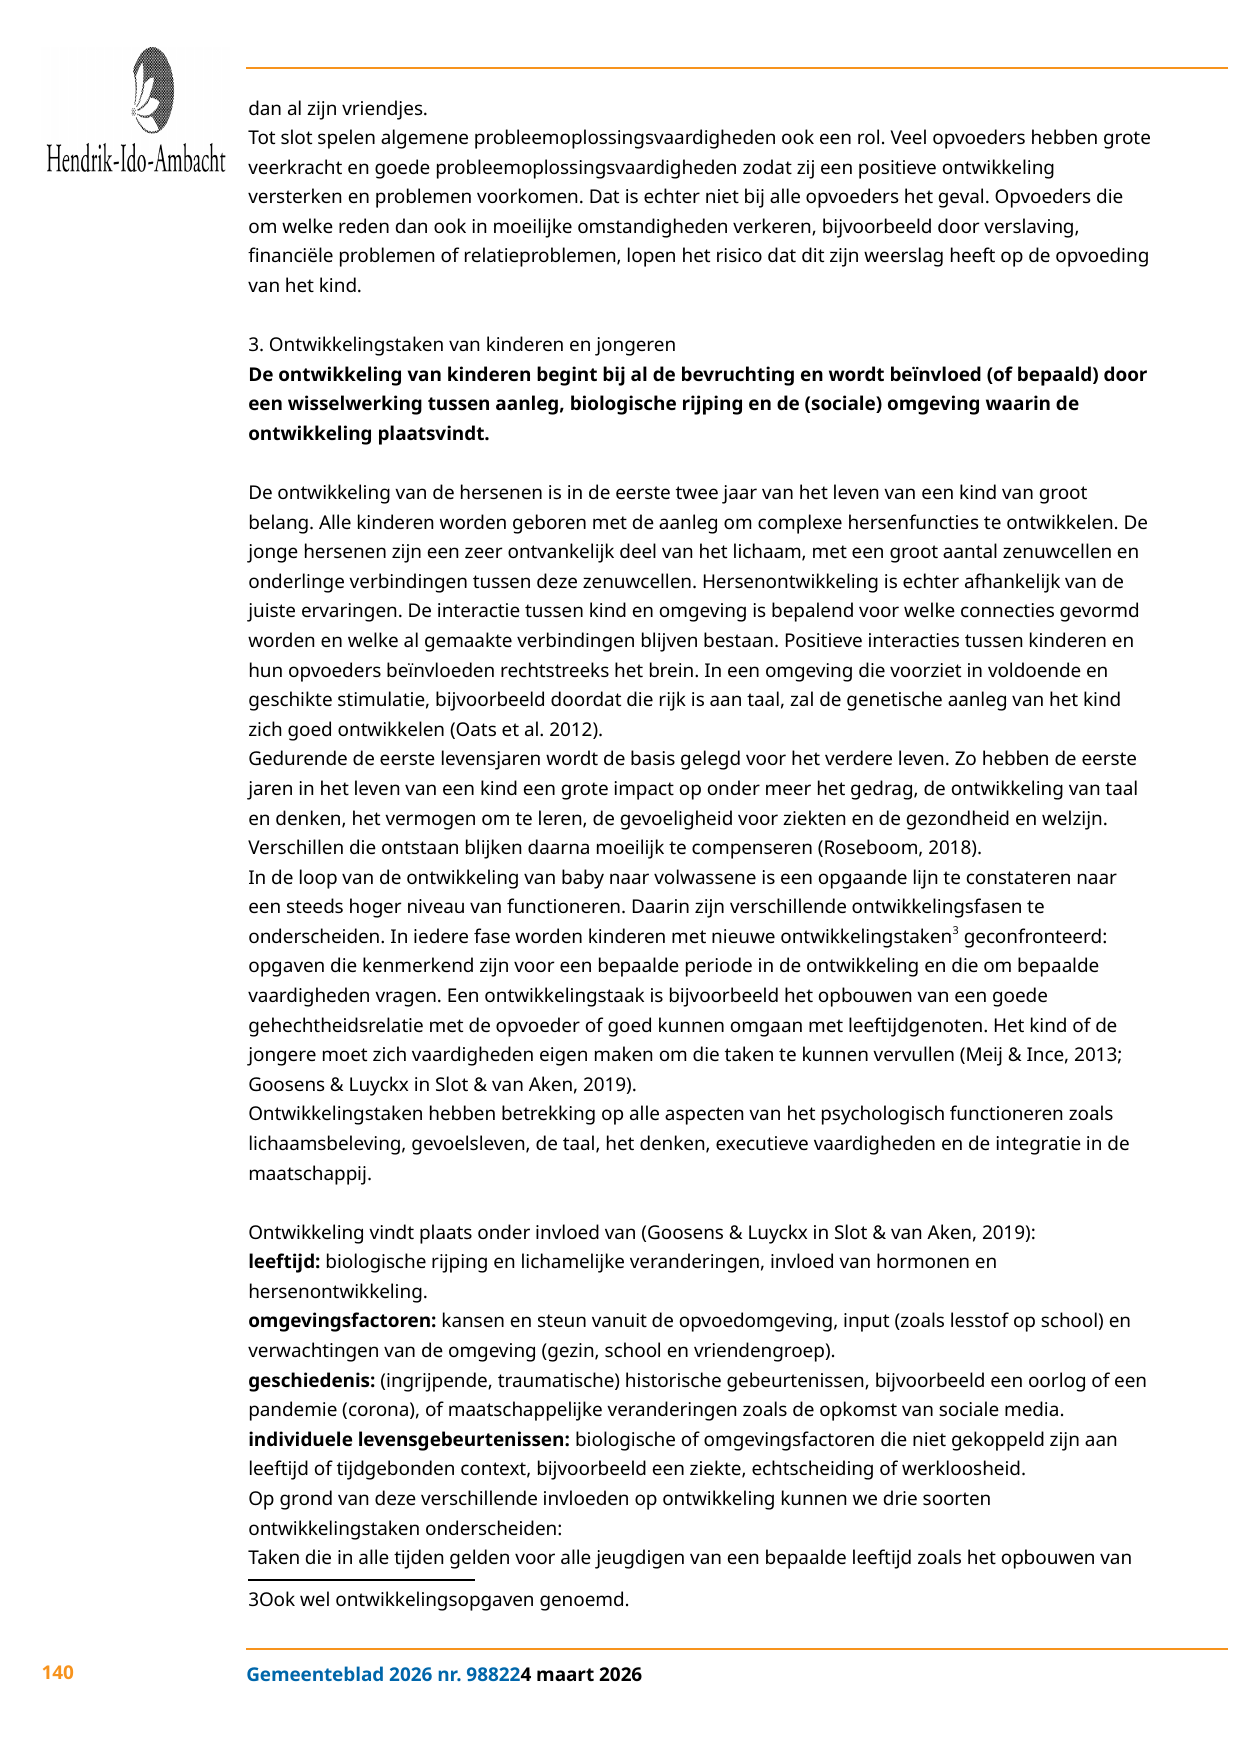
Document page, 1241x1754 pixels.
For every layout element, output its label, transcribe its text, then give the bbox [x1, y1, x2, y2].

text Tot slot spelen algemene probleemoplossingsvaardigheden ook een rol. Veel opvoeders hebben grote veerkracht en goede probleemoplossingsvaardigheden zodat zij een positieve ontwikkeling versterken en problemen voorkomen. Dat is echter niet bij alle opvoeders het geval. Opvoeders die om welke reden dan ook in moeilijke omstandigheden verkeren, bijvoorbeeld door verslaving, financiële problemen of relatieproblemen, lopen het risico dat dit zijn weerslag heeft op de opvoeding van het kind. [248, 124, 1152, 298]
text De ontwikkeling van de hersenen is in de eerste twee jaar van het leven van een kind van groot belang. Alle kinderen worden geboren met de aanleg om complexe hersenfuncties te ontwikkelen. De jonge hersenen zijn een zeer ontvankelijk deel van het lichaam, met een groot aantal zenuwcellen en onderlinge verbindingen tussen deze zenuwcellen. Hersenontwikkeling is echter afhankelijk van de juiste ervaringen. De interactie tussen kind en omgeving is bepalend voor welke connecties gevormd worden en welke al gemaakte verbindingen blijven bestaan. Positieve interacties tussen kinderen en hun opvoeders beïnvloeden rechtstreeks het brein. In een omgeving die voorziet in voldoende en geschikte stimulatie, bijvoorbeeld doordat die rijk is aan taal, zal de genetische aanleg van het kind zich goed ontwikkelen (Oats et al. 2012). [248, 479, 1152, 742]
picture [41, 47, 231, 172]
text Taken die in alle tijden gelden voor alle jeugdigen van een bepaalde leeftijd zoals het opbouwen van [248, 1544, 1152, 1570]
text individuele levensgebeurtenissen: biologische of omgevingsfactoren die niet gekoppeld zijn aan leeftijd of tijdgebonden context, bijvoorbeeld een ziekte, echtscheiding of werkloosheid. [248, 1426, 1152, 1481]
text Ontwikkelingstaken hebben betrekking op alle aspecten van het psychologisch functioneren zoals lichaamsbeleving, gevoelsleven, de taal, het denken, executieve vaardigheden en de integratie in de maatschappij. [248, 1101, 1152, 1186]
text leeftijd: biologische rijping en lichamelijke veranderingen, invloed van hormonen en hersenontwikkeling. [248, 1248, 1152, 1304]
text Ontwikkeling vindt plaats onder invloed van (Goosens & Luyckx in Slot & van Aken, 2019): [248, 1219, 1152, 1245]
text omgevingsfactoren: kansen en steun vanuit de opvoedomgeving, input (zoals lesstof op school) en verwachtingen van de omgeving (gezin, school en vriendengroep). [248, 1308, 1152, 1363]
text dan al zijn vriendjes. [248, 95, 1152, 121]
text Verschillen die ontstaan blijken daarna moeilijk te compenseren (Roseboom, 2018). [248, 834, 1152, 860]
text Ook wel ontwikkelingsopgaven genoemd. [248, 1586, 1152, 1612]
text De ontwikkeling van kinderen begint bij al de bevruchting en wordt beïnvloed (of bepaald) door een wisselwerking tussen aanleg, biologische rijping en de (sociale) omgeving waarin de ontwikkeling plaatsvindt. [248, 361, 1152, 446]
text geschiedenis: (ingrijpende, traumatische) historische gebeurtenissen, bijvoorbeeld een oorlog of een pandemie (corona), of maatschappelijke veranderingen zoals de opkomst van sociale media. [248, 1367, 1152, 1422]
text Op grond van deze verschillende invloeden op ontwikkeling kunnen we drie soorten ontwikkelingstaken onderscheiden: [248, 1485, 1152, 1541]
text Gedurende de eerste levensjaren wordt de basis gelegd voor het verdere leven. Zo hebben de eerste jaren in het leven van een kind een grote impact op onder meer het gedrag, de ontwikkeling van taal en denken, het vermogen om te leren, de gevoeligheid voor ziekten en de gezondheid en welzijn. [248, 746, 1152, 831]
text In de loop van de ontwikkeling van baby naar volwassene is een opgaande lijn te constateren naar een steeds hoger niveau van functioneren. Daarin zijn verschillende ontwikkelingsfasen te onderscheiden. In iedere fase worden kinderen met nieuwe ontwikkelingstaken geconfronteerd: opgaven die kenmerkend zijn voor een bepaalde periode in de ontwikkeling en die om bepaalde vaardigheden vragen. Een ontwikkelingstaak is bijvoorbeeld het opbouwen van een goede gehechtheidsrelatie met de opvoeder of goed kunnen omgaan met leeftijdgenoten. Het kind of de jongere moet zich vaardigheden eigen maken om die taken te kunnen vervullen (Meij & Ince, 2013; Goosens & Luyckx in Slot & van Aken, 2019). [248, 864, 1152, 1097]
text 3. Ontwikkelingstaken van kinderen en jongeren [248, 331, 1152, 357]
